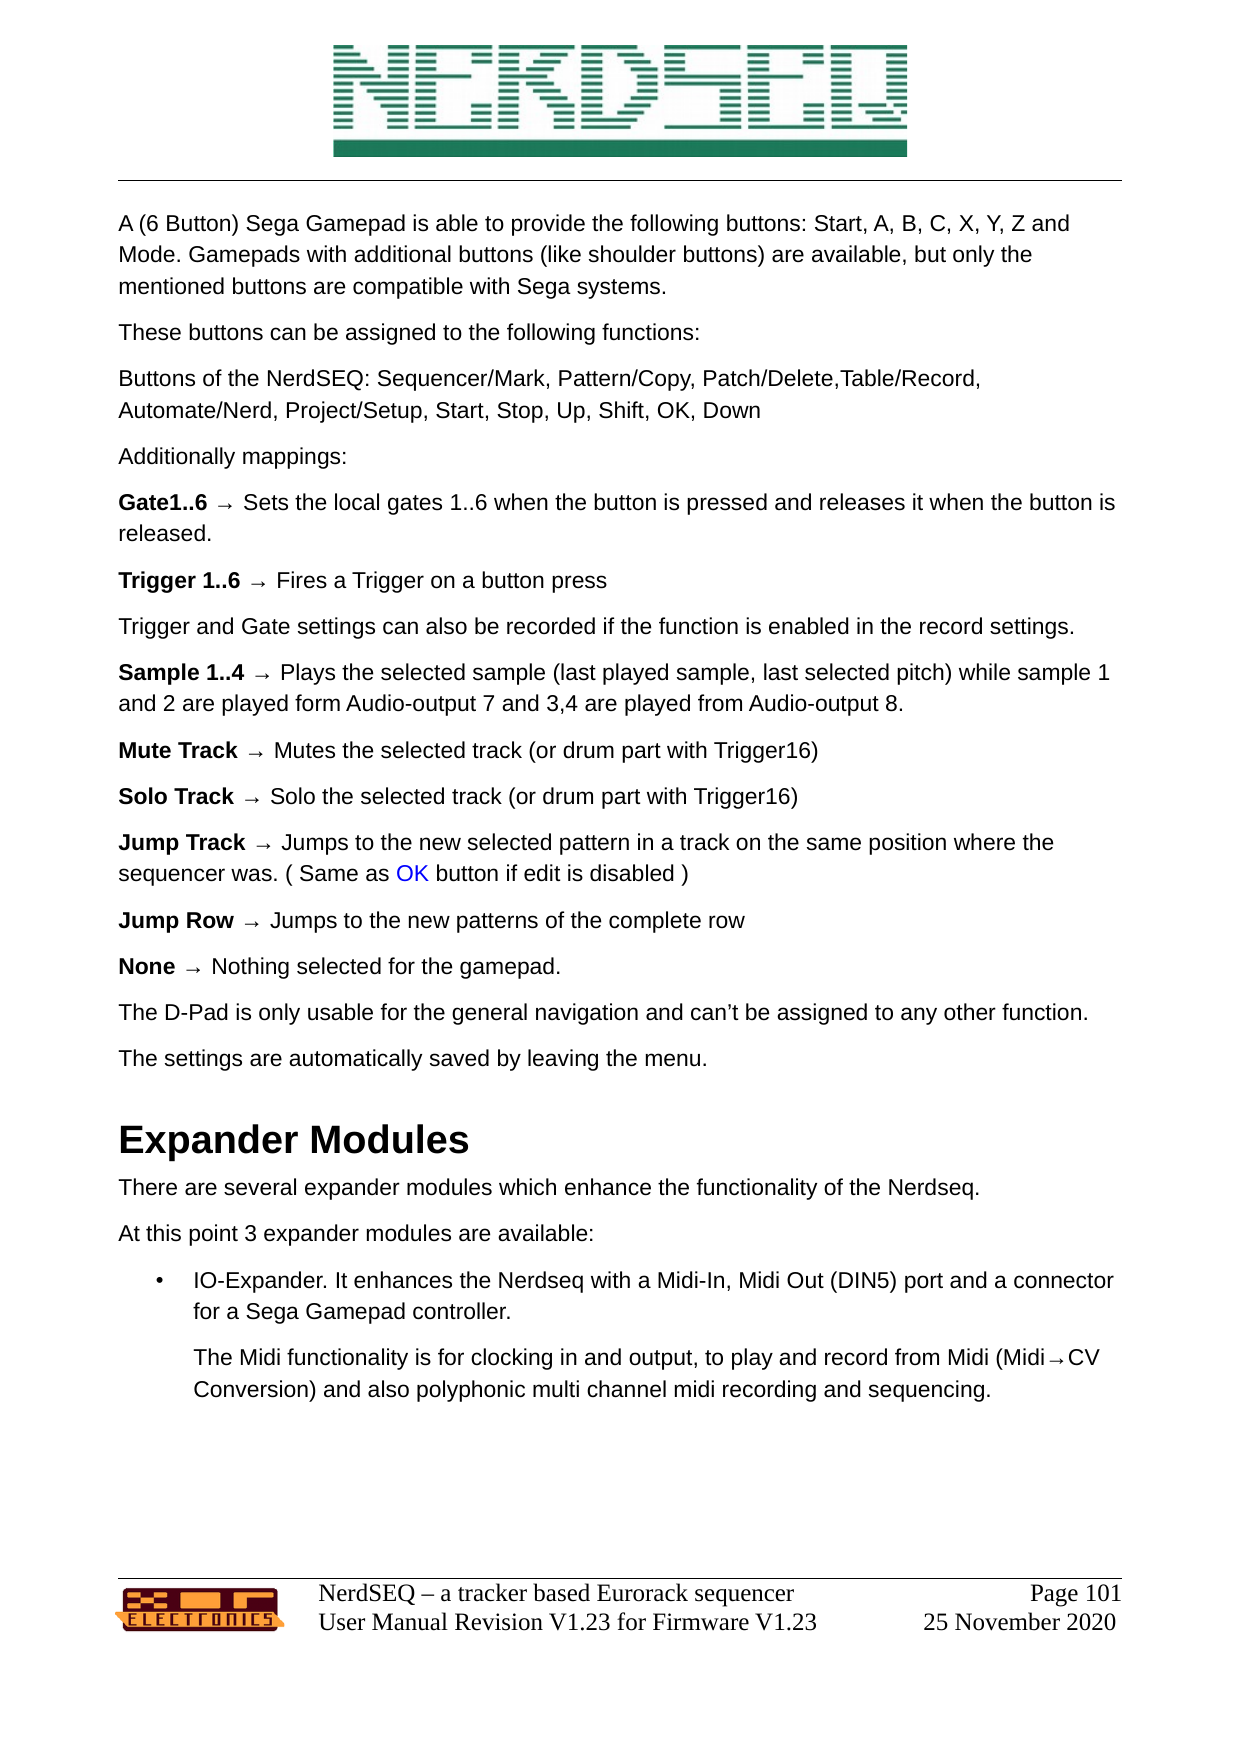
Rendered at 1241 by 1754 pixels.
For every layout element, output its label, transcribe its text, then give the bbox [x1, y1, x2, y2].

text Trigger 1..6 → Fires a Trigger on a button press [118, 567, 1122, 593]
text There are several expander modules which enhance the functionality of the Nerdseq. [118, 1174, 1122, 1201]
text Trigger and Gate settings can also be recorded if the function is enabled in the record settings. [118, 613, 1122, 639]
text None → Nothing selected for the gamepad. [118, 953, 1122, 979]
text At this point 3 expander modules are available: [118, 1220, 1122, 1247]
subtitle Expander Modules [118, 1116, 1122, 1162]
text These buttons can be assigned to the following functions: [118, 319, 1122, 345]
text Mute Track → Mutes the selected track (or drum part with Trigger16) [118, 737, 1122, 763]
text Solo Track → Solo the selected track (or drum part with Trigger16) [118, 783, 1122, 809]
text The settings are automatically saved by leaving the menu. [118, 1045, 1122, 1071]
picture [333, 45, 908, 157]
text Additionally mappings: [118, 443, 1122, 469]
list The Midi functionality is for clocking in and output, to play and record from Midi (Midi→CV Conversion) and also polyphonic multi channel midi recording and sequencing. [156, 1344, 1122, 1402]
text A (6 Button) Sega Gamepad is able to provide the following buttons: Start, A, B, C, X, Y, Z and Mode. Gamepads with additional buttons (like shoulder buttons) are available, but only the mentioned buttons are compatible with Sega systems. [118, 209, 1122, 299]
list IO-Expander. It enhances the Nerdseq with a Midi-In, Midi Out (DIN5) port and a connector for a Sega Gamepad controller. [156, 1267, 1122, 1324]
text Jump Track → Jumps to the new selected pattern in a track on the same position where the sequencer was. ( Same as OK button if edit is disabled ) [118, 829, 1122, 887]
text The D-Pad is only usable for the general navigation and can’t be assigned to any other function. [118, 999, 1122, 1025]
text Buttons of the NerdSEQ: Sequencer/Mark, Pattern/Copy, Patch/Delete,Table/Record, Automate/Nerd, Project/Setup, Start, Stop, Up, Shift, OK, Down [118, 365, 1122, 423]
text Sample 1..4 → Plays the selected sample (last played sample, last selected pitch) while sample 1 and 2 are played form Audio-output 7 and 3,4 are played from Audio-output 8. [118, 659, 1122, 717]
text Gate1..6 → Sets the local gates 1..6 when the button is pressed and releases it when the button is released. [118, 489, 1122, 547]
text Jump Row → Jumps to the new patterns of the complete row [118, 907, 1122, 933]
picture [115, 1584, 285, 1634]
